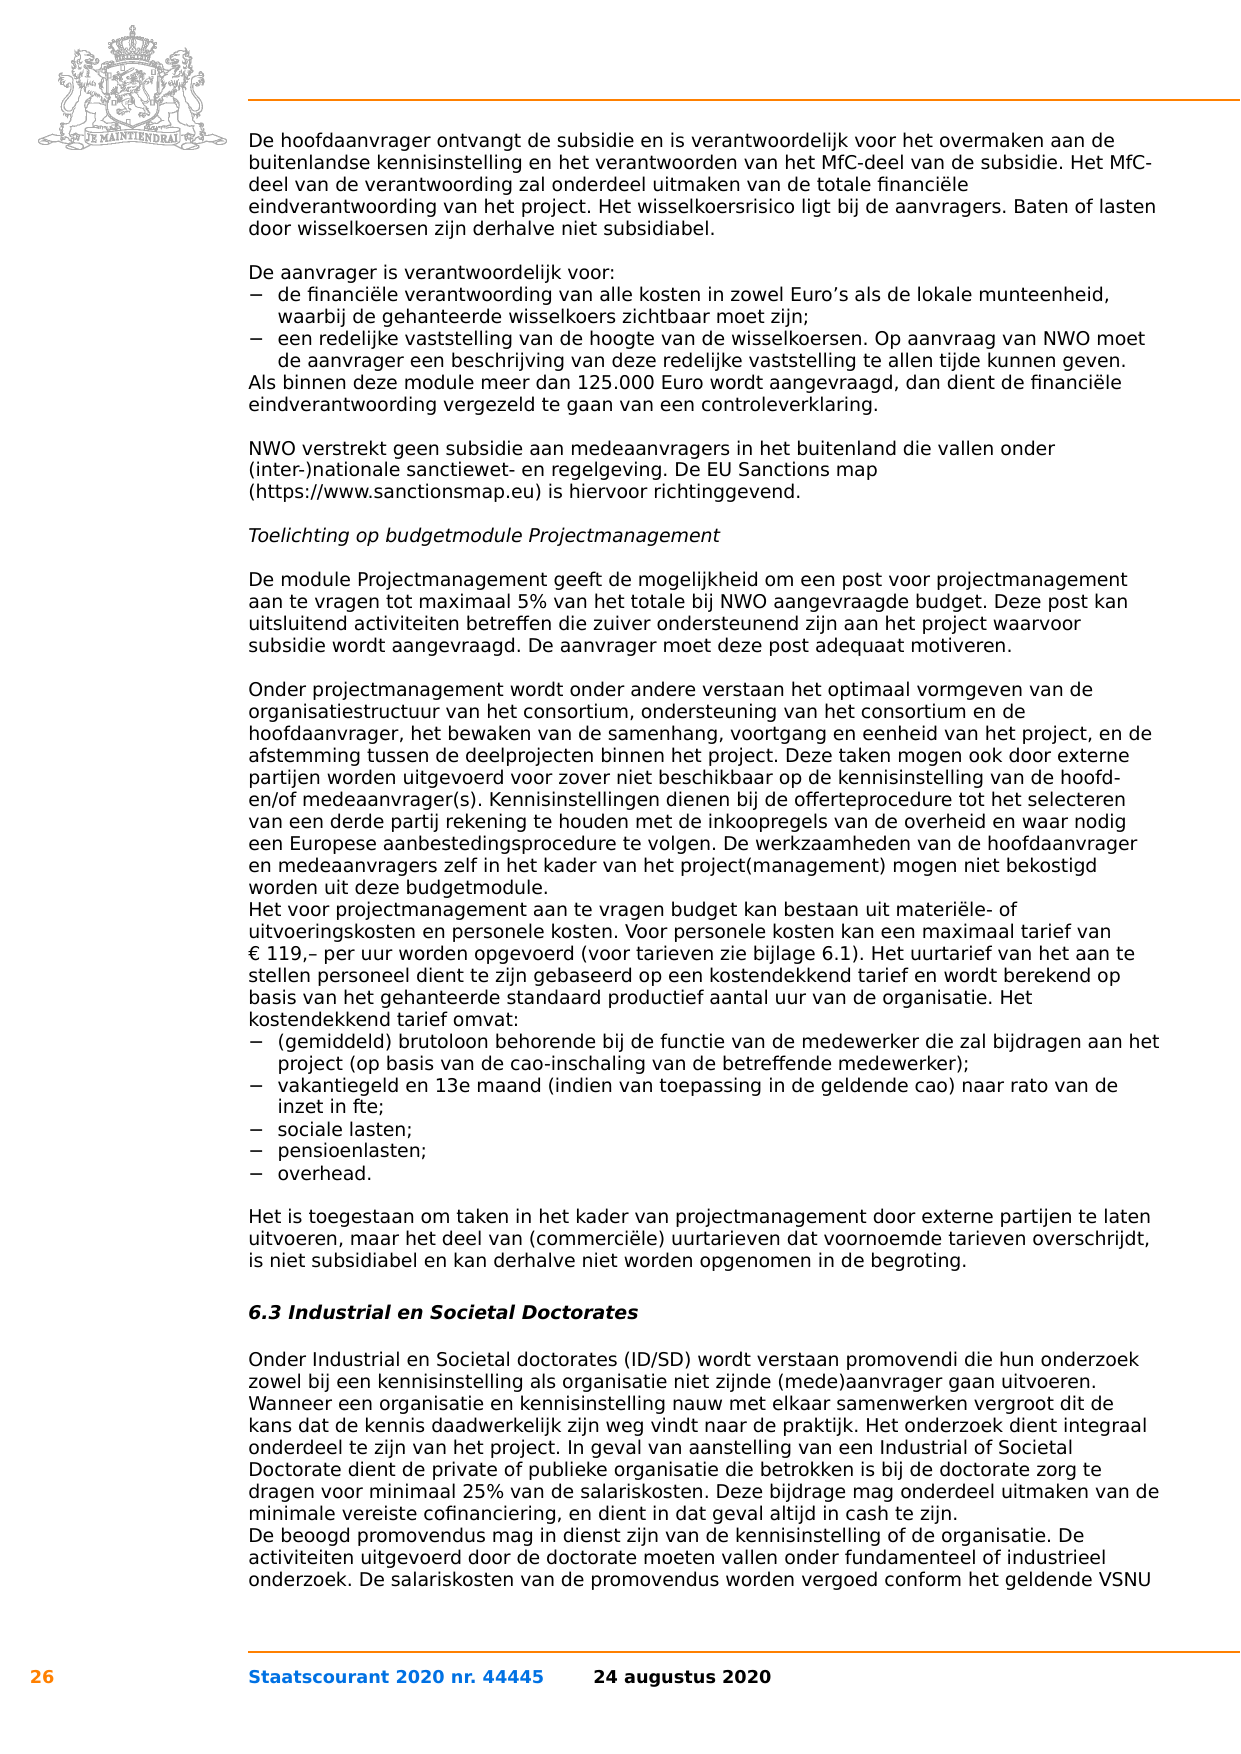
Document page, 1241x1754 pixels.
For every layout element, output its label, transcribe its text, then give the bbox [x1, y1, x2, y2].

text Onder projectmanagement wordt onder andere verstaan het optimaal vormgeven van de organisatiestructuur van het consortium, ondersteuning van het consortium en de hoofdaanvrager, het bewaken van de samenhang, voortgang en eenheid van het project, en de afstemming tussen de deelprojecten binnen het project. Deze taken mogen ook door externe partijen worden uitgevoerd voor zover niet beschikbaar op de kennisinstelling van de hoofd- en/of medeaanvrager(s). Kennisinstellingen dienen bij de offerteprocedure tot het selecteren van een derde partij rekening te houden met de inkoopregels van de overheid en waar nodig een Europese aanbestedingsprocedure te volgen. De werkzaamheden van de hoofdaanvrager en medeaanvragers zelf in het kader van het project(management) mogen niet bekostigd worden uit deze budgetmodule. [248, 679, 1163, 899]
text NWO verstrekt geen subsidie aan medeaanvragers in het buitenland die vallen onder (inter-)nationale sanctiewet- en regelgeving. De EU Sanctions map (https://www.sanctionsmap.eu) is hiervoor richtinggevend. [248, 437, 1163, 503]
text − pensioenlasten; [248, 1140, 1163, 1162]
text De aanvrager is verantwoordelijk voor: [248, 262, 1163, 284]
text − (gemiddeld) brutoloon behorende bij de functie van de medewerker die zal bijdragen aan het project (op basis van de cao-inschaling van de betreffende medewerker); [248, 1031, 1163, 1074]
text − vakantiegeld en 13e maand (indien van toepassing in de geldende cao) naar rato van de inzet in fte; [248, 1074, 1163, 1118]
text Het voor projectmanagement aan te vragen budget kan bestaan uit materiële- of uitvoeringskosten en personele kosten. Voor personele kosten kan een maximaal tarief van € 119,– per uur worden opgevoerd (voor tarieven zie bijlage 6.1). Het uurtarief van het aan te stellen personeel dient te zijn gebaseerd op een kostendekkend tarief en wordt berekend op basis van het gehanteerde standaard productief aantal uur van de organisatie. Het kostendekkend tarief omvat: [248, 899, 1163, 1031]
picture [38, 25, 227, 150]
text De module Projectmanagement geeft de mogelijkheid om een post voor projectmanagement aan te vragen tot maximaal 5% van het totale bij NWO aangevraagde budget. Deze post kan uitsluitend activiteiten betreffen die zuiver ondersteunend zijn aan het project waarvoor subsidie wordt aangevraagd. De aanvrager moet deze post adequaat motiveren. [248, 569, 1163, 657]
text − de financiële verantwoording van alle kosten in zowel Euro’s als de lokale munteenheid, waarbij de gehanteerde wisselkoers zichtbaar moet zijn; [248, 284, 1163, 328]
subtitle Toelichting op budgetmodule Projectmanagement [248, 525, 1163, 547]
text − een redelijke vaststelling van de hoogte van de wisselkoersen. Op aanvraag van NWO moet de aanvrager een beschrijving van deze redelijke vaststelling te allen tijde kunnen geven. [248, 328, 1163, 372]
text De hoofdaanvrager ontvangt de subsidie en is verantwoordelijk voor het overmaken aan de buitenlandse kennisinstelling en het verantwoorden van het MfC-deel van de subsidie. Het MfC-deel van de verantwoording zal onderdeel uitmaken van de totale financiële eindverantwoording van het project. Het wisselkoersrisico ligt bij de aanvragers. Baten of lasten door wisselkoersen zijn derhalve niet subsidiabel. [248, 130, 1163, 240]
text Het is toegestaan om taken in het kader van projectmanagement door externe partijen te laten uitvoeren, maar het deel van (commerciële) uurtarieven dat voornoemde tarieven overschrijdt, is niet subsidiabel en kan derhalve niet worden opgenomen in de begroting. [248, 1206, 1163, 1272]
subtitle 6.3 Industrial en Societal Doctorates [248, 1302, 1163, 1324]
text Onder Industrial en Societal doctorates (ID/SD) wordt verstaan promovendi die hun onderzoek zowel bij een kennisinstelling als organisatie niet zijnde (mede)aanvrager gaan uitvoeren. Wanneer een organisatie en kennisinstelling nauw met elkaar samenwerken vergroot dit de kans dat de kennis daadwerkelijk zijn weg vindt naar de praktijk. Het onderzoek dient integraal onderdeel te zijn van het project. In geval van aanstelling van een Industrial of Societal Doctorate dient de private of publieke organisatie die betrokken is bij de doctorate zorg te dragen voor minimaal 25% van de salariskosten. Deze bijdrage mag onderdeel uitmaken van de minimale vereiste cofinanciering, en dient in dat geval altijd in cash te zijn. [248, 1349, 1163, 1525]
text − overhead. [248, 1162, 1163, 1184]
text De beoogd promovendus mag in dienst zijn van de kennisinstelling of de organisatie. De activiteiten uitgevoerd door de doctorate moeten vallen onder fundamenteel of industrieel onderzoek. De salariskosten van de promovendus worden vergoed conform het geldende VSNU [248, 1525, 1163, 1591]
text − sociale lasten; [248, 1118, 1163, 1140]
text Als binnen deze module meer dan 125.000 Euro wordt aangevraagd, dan dient de financiële eindverantwoording vergezeld te gaan van een controleverklaring. [248, 372, 1163, 416]
